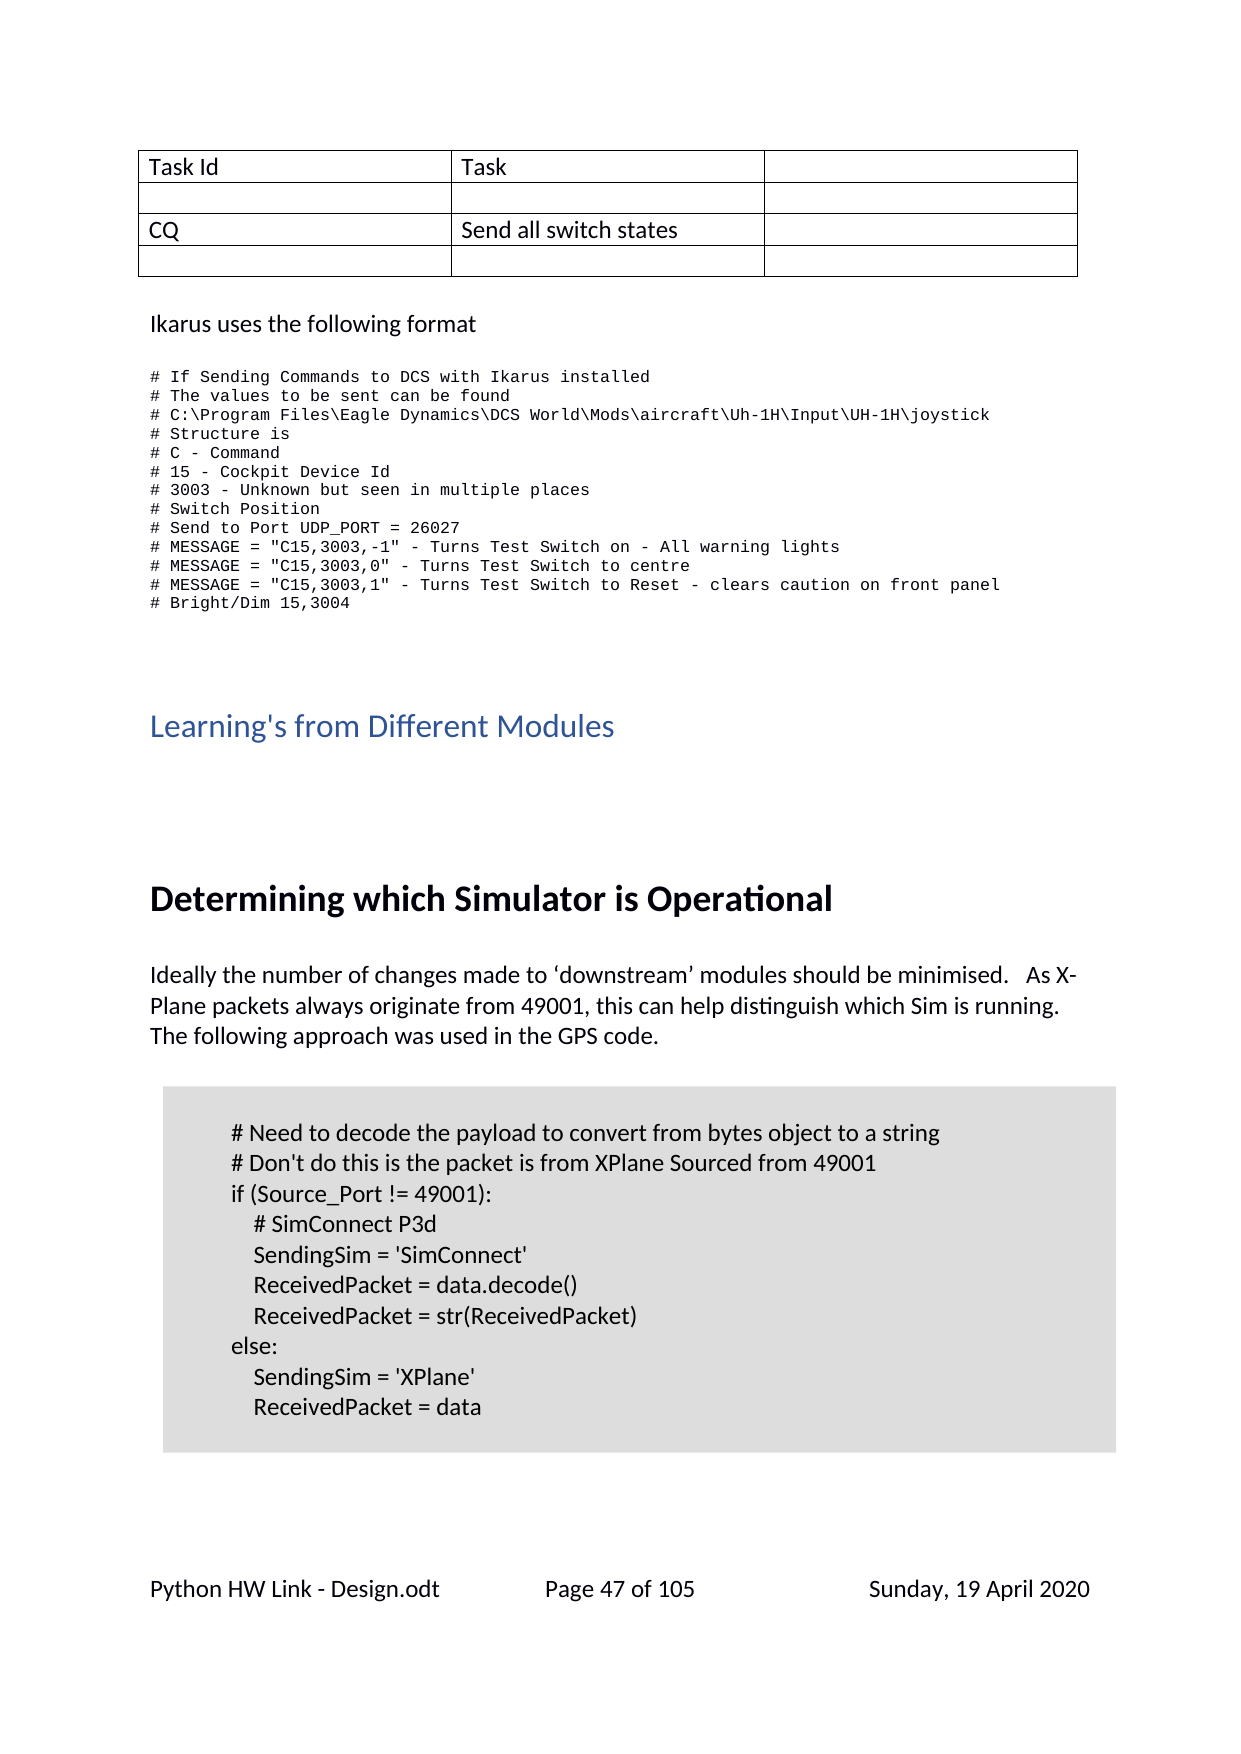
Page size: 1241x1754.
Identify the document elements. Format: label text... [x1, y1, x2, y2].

table_cell [452, 246, 764, 276]
text # Send to Port UDP_PORT = 26027 [150, 520, 1090, 538]
text # Structure is [150, 425, 1090, 444]
text # C - Command [150, 444, 1090, 463]
text # 15 - Cockpit Device Id [150, 463, 1090, 482]
text # The values to be sent can be found [150, 388, 1090, 407]
table_header Task Id [139, 151, 451, 182]
text # 3003 - Unknown but seen in multiple places [150, 482, 1090, 501]
table_cell [765, 246, 1077, 276]
text # Bright/Dim 15,3004 [150, 595, 1090, 614]
table_cell [765, 214, 1077, 245]
table_header [765, 151, 1077, 182]
subtitle Determining which Simulator is Operational [150, 874, 1090, 920]
table_header Task [452, 151, 764, 182]
text # MESSAGE = "C15,3003,-1" - Turns Test Switch on - All warning lights [150, 538, 1090, 557]
table_cell [139, 183, 451, 213]
text # Switch Position [150, 501, 1090, 520]
text # If Sending Commands to DCS with Ikarus installed [150, 369, 1090, 388]
table_cell CQ [139, 214, 451, 245]
subtitle Learning's from Different Modules [150, 705, 1090, 745]
text # C:\Program Files\Eagle Dynamics\DCS World\Mods\aircraft\Uh-1H\Input\UH-1H\joystick [150, 407, 1090, 425]
table_cell [765, 183, 1077, 213]
text # MESSAGE = "C15,3003,1" - Turns Test Switch to Reset - clears caution on front panel [150, 576, 1090, 595]
text Ideally the number of changes made to ‘downstream’ modules should be minimised. As X-Plane packets always originate from 49001, this can help distinguish which Sim is running. The following approach was used in the GPS code. [150, 959, 1090, 1051]
table_cell [139, 246, 451, 276]
text # MESSAGE = "C15,3003,0" - Turns Test Switch to centre [150, 557, 1090, 576]
table_cell [452, 183, 764, 213]
table_cell Send all switch states [452, 214, 764, 245]
text Ikarus uses the following format [150, 308, 1090, 338]
